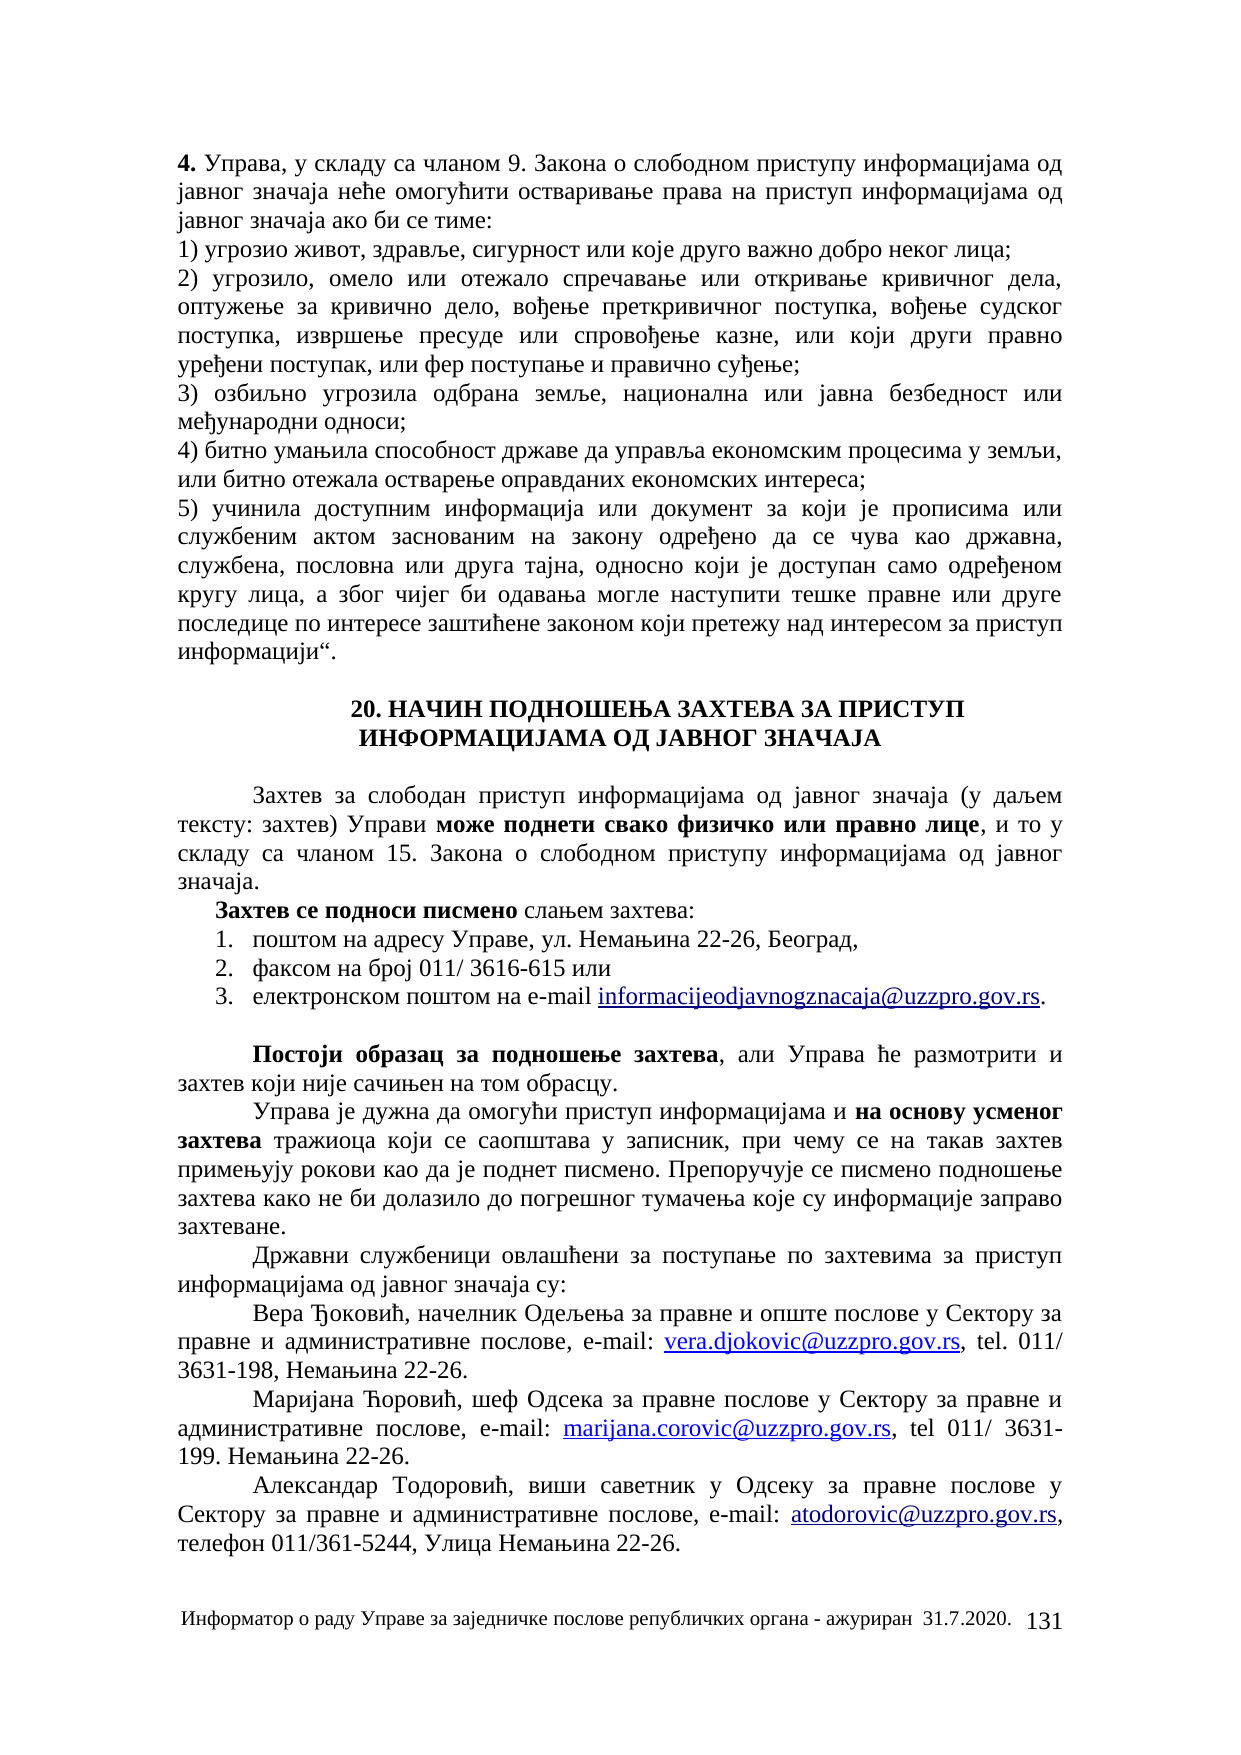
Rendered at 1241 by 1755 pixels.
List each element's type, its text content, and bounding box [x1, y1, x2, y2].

text 4. Управа, у складу са чланом 9. Закона о слободном приступу информацијама од јавног значаја неће омогућити остваривање права на приступ информацијама од јавног значаја ако би се тиме: [177, 148, 1063, 234]
text Захтев се подноси писмено слањем захтева: [177, 895, 1063, 924]
text 20. НАЧИН ПОДНОШЕЊА ЗАХТЕВА ЗА ПРИСТУП ИНФОРМАЦИЈАМА ОД ЈАВНОГ ЗНАЧАЈА [177, 694, 1063, 751]
text Маријана Ћоровић, шеф Одсека за правне послове у Сектору за правне и административне послове, e-mail: marijana.corovic@uzzpro.gov.rs, tel 011/ 3631-199. Немањина 22-26. [177, 1384, 1063, 1470]
list електронском поштом на e-mail informacijeodjavnogznacaja@uzzpro.gov.rs. [215, 981, 1063, 1010]
text 4) битно умањила способност државе да управља економским процесима у земљи, или битно отежала остварење оправданих економских интереса; [177, 435, 1063, 493]
text Вера Ђоковић, начелник Одељења за правне и опште послове у Сектору за правне и административне послове, e-mail: vera.djokovic@uzzpro.gov.rs, tel. 011/ 3631-198, Немањина 22-26. [177, 1298, 1063, 1384]
text Државни службеници овлашћени за поступање по захтевима за приступ информацијама од јавног значаја су: [177, 1240, 1063, 1298]
text Постоји образац за подношење захтева, али Управа ће размотрити и захтев који није сачињен на том обрасцу. [177, 1039, 1063, 1096]
text 2) угрозило, омело или отежало спречавање или откривање кривичног дела, оптужење за кривично дело, вођење преткривичног поступка, вођење судског поступка, извршење пресуде или спровођење казне, или који други правно уређени поступак, или фер поступање и правично суђење; [177, 263, 1063, 378]
text 3) озбиљно угрозила одбрана земље, национална или јавна безбедност или међународни односи; [177, 378, 1063, 435]
text Управа је дужна да омогући приступ информацијама и на основу усменог захтева тражиоца који се саопштава у записник, при чему се на такав захтев примењују рокови као да је поднет писмено. Препоручује се писмено подношење захтева како не би долазило до погрешног тумачења које су информације заправо захтеване. [177, 1096, 1063, 1240]
text 1) угрозио живот, здравље, сигурност или које друго важно добро неког лица; [177, 234, 1063, 263]
text Захтев за слободан приступ информацијама од јавног значаја (у даљем тексту: захтев) Управи може поднети свако физичко или правно лице, и то у складу са чланом 15. Закона о слободном приступу информацијама од јавног значаја. [177, 780, 1063, 895]
text Александар Тодоровић, виши саветник у Одсеку за правне послове у Сектору за правне и административне послове, e-mail: atodorovic@uzzpro.gov.rs, телефон 011/361-5244, Улица Немањина 22-26. [177, 1470, 1063, 1556]
list поштом на адресу Управе, ул. Немањина 22-26, Београд, [215, 924, 1063, 953]
list факсом на број 011/ 3616-615 или [215, 953, 1063, 981]
text 5) учинила доступним информација или документ за који је прописима или службеним актом заснованим на закону одређено да се чува као државна, службена, пословна или друга тајна, односно који је доступан само одређеном кругу лица, а због чијег би одавања могле наступити тешке правне или друге последице по интересе заштићене законом који претежу над интересом за приступ информацији“. [177, 493, 1063, 665]
